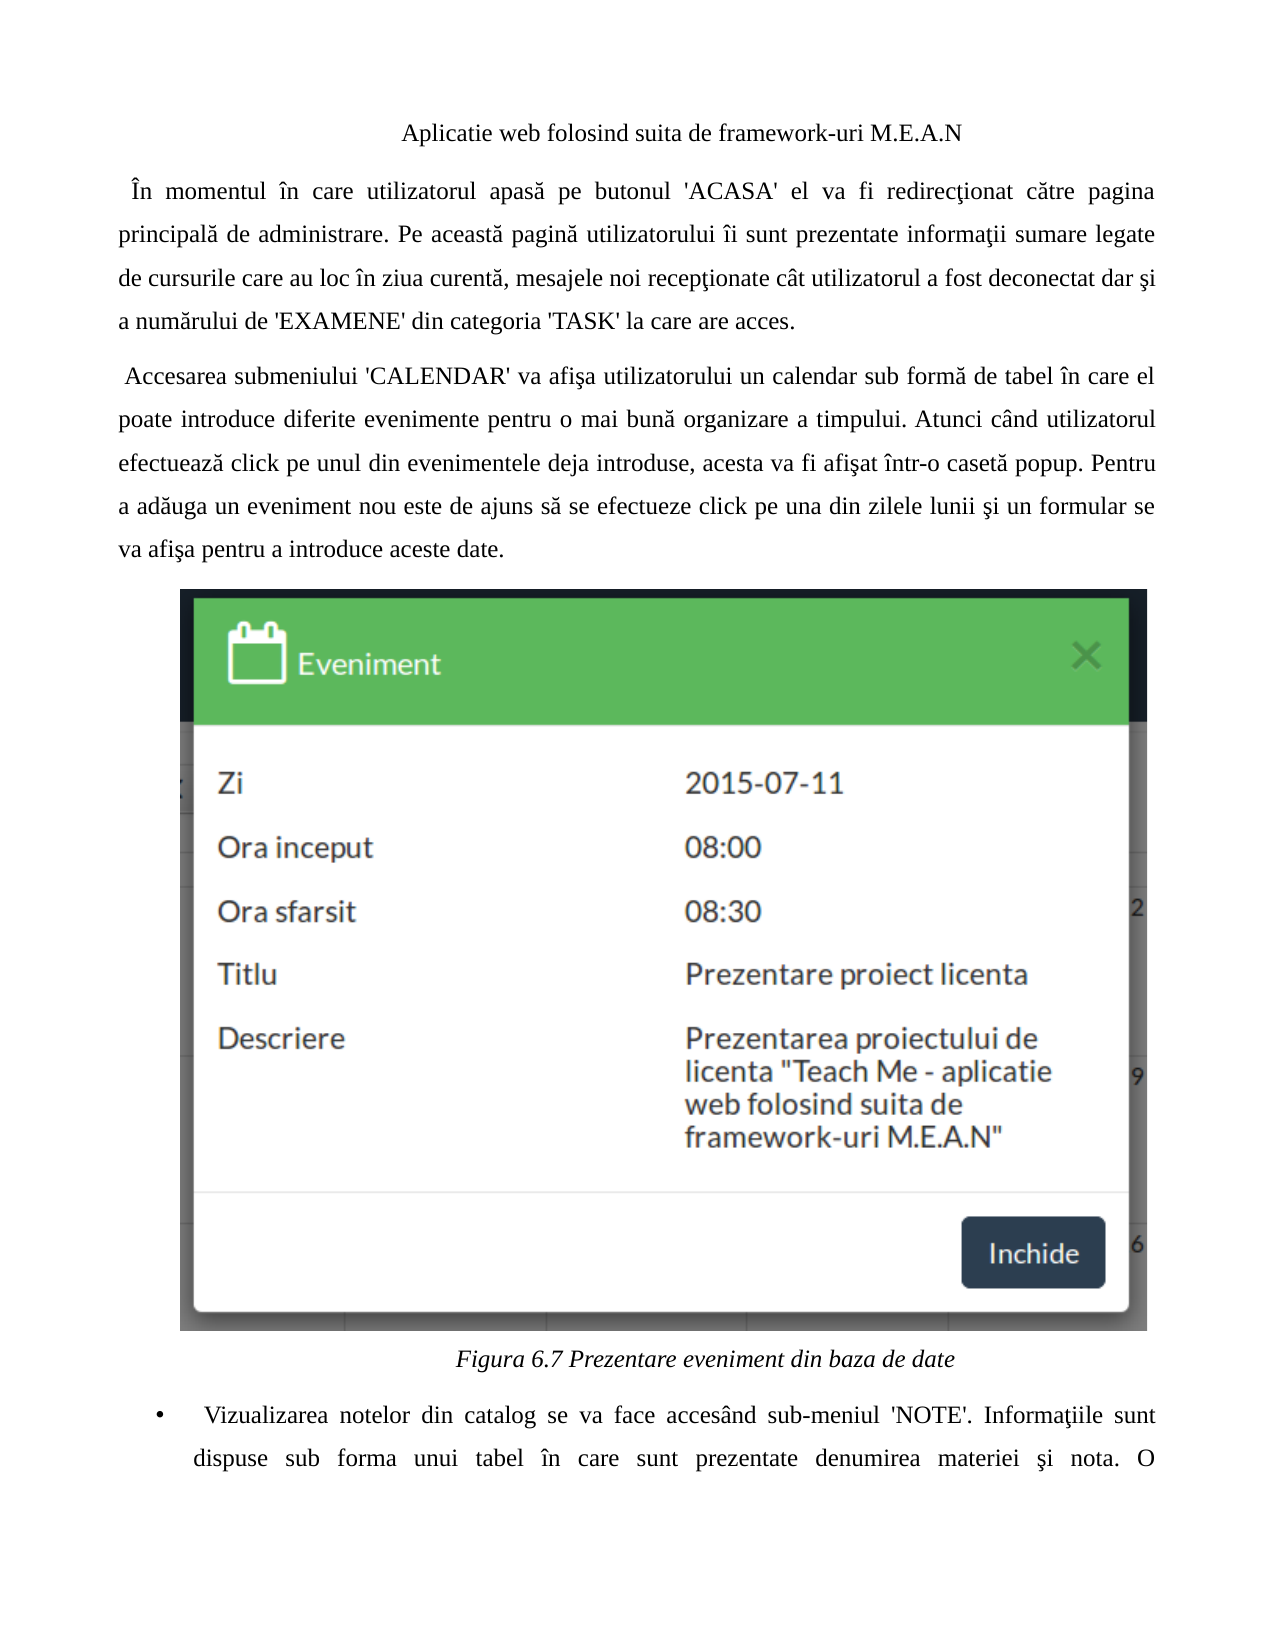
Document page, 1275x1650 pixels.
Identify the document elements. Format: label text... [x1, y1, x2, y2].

picture [180, 589, 1148, 1331]
list Figura 6.7 Prezentare eveniment din baza de date [418, 1331, 1157, 1373]
list Vizualizarea notelor din catalog se va face accesând sub-meniul 'NOTE'. Informaţiile sunt dispuse sub forma unui tabel în care sunt prezentate denumirea materiei şi nota. O [156, 1400, 1157, 1472]
text Accesarea submeniului 'CALENDAR' va afişa utilizatorului un calendar sub formă de tabel în care el poate introduce diferite evenimente pentru o mai bună organizare a timpului. Atunci când utilizatorul efectuează click pe unul din evenimentele deja introduse, acesta va fi afişat într-o casetă popup. Pentru a adăuga un eveniment nou este de ajuns să se efectueze click pe una din zilele lunii şi un formular se va afişa pentru a introduce aceste date. [118, 361, 1157, 563]
text În momentul în care utilizatorul apasă pe butonul 'ACASA' el va fi redirecţionat către pagina principală de administrare. Pe această pagină utilizatorului îi sunt prezentate informaţii sumare legate de cursurile care au loc în ziua curentă, mesajele noi recepţionate cât utilizatorul a fost deconectat dar şi a numărului de 'EXAMENE' din categoria 'TASK' la care are acces. [118, 176, 1157, 334]
